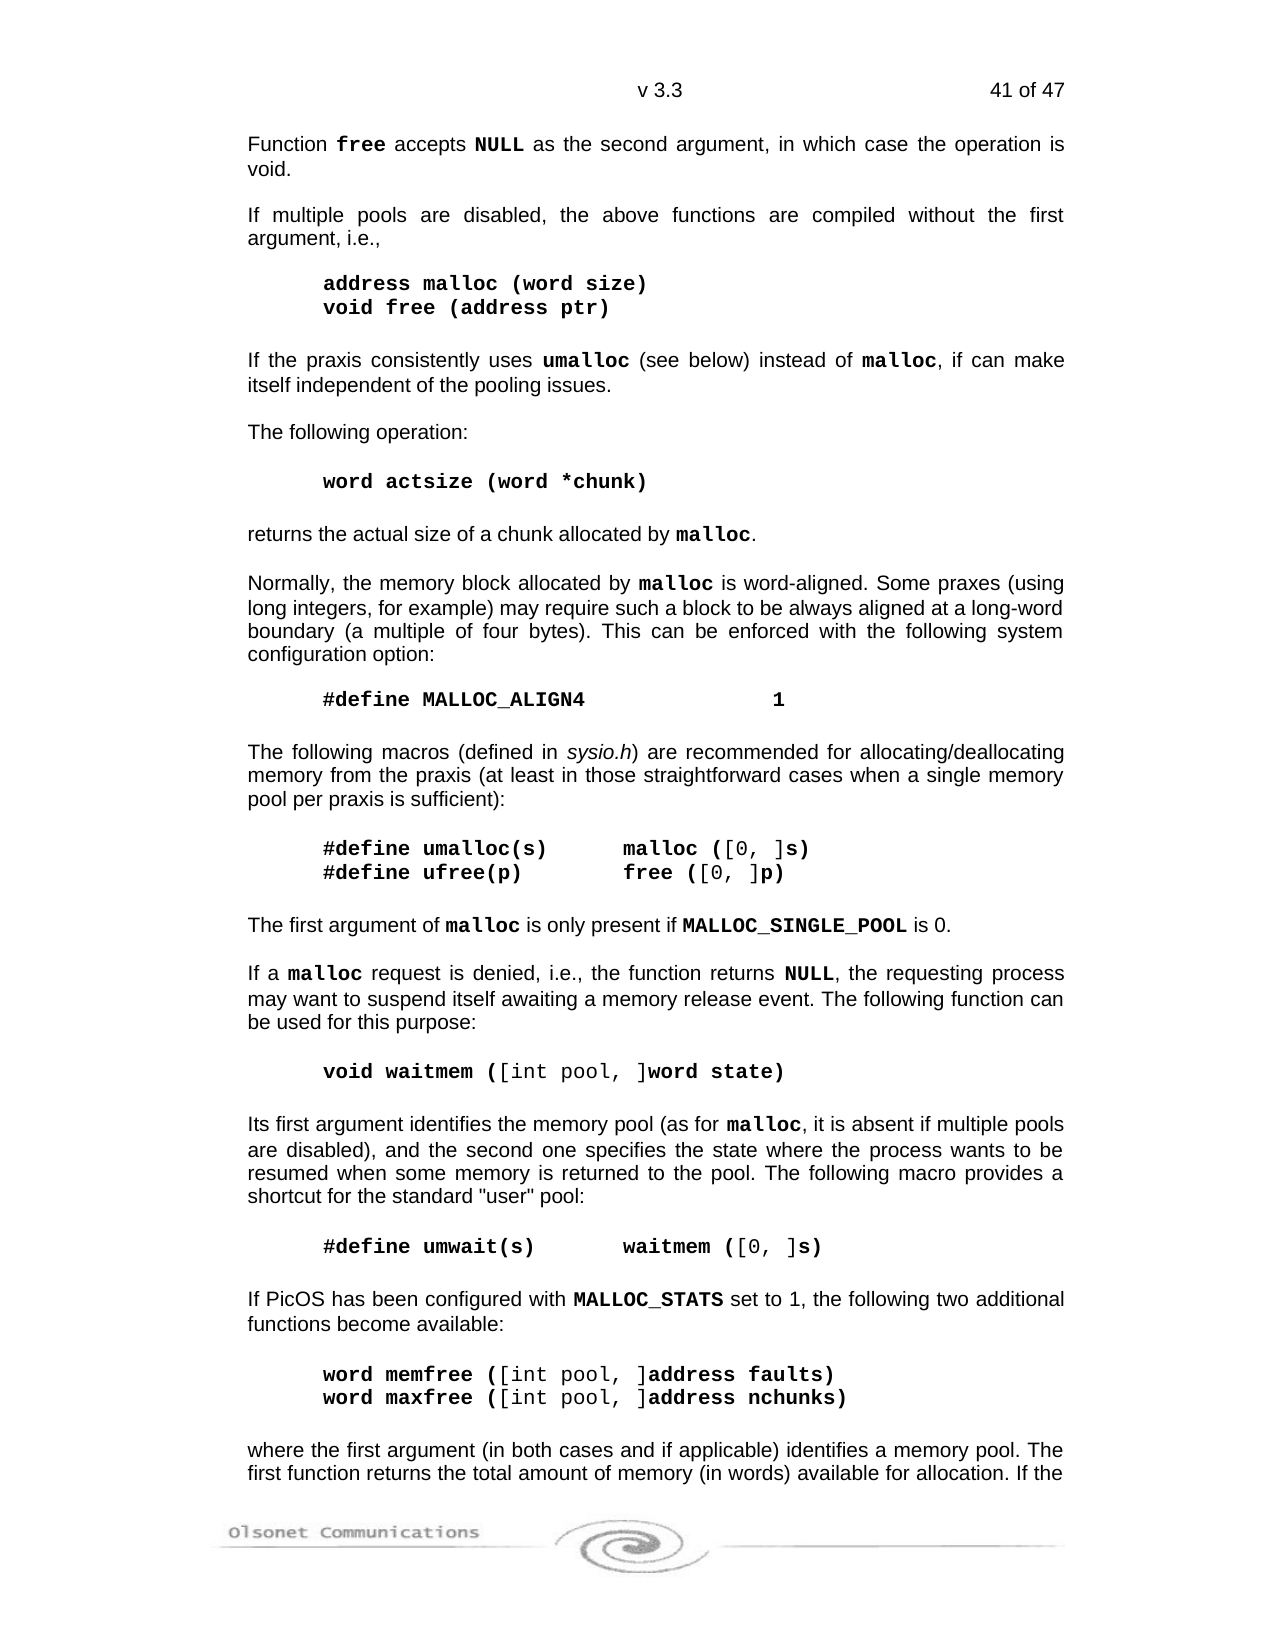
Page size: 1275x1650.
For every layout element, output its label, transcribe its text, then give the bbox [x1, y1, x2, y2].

text #define umwait(s) waitmem ([0, ]s) [248, 1236, 1065, 1259]
text If PicOS has been configured with MALLOC_STATS set to 1, the following two additional functions become available: [247, 1287, 1065, 1336]
text The following macros (defined in sysio.h) are recommended for allocating/deallocating memory from the praxis (at least in those straightforward cases when a single memory pool per praxis is sufficient): [247, 741, 1065, 811]
text word maxfree ([int pool, ]address nchunks) [248, 1387, 1065, 1411]
text #define umalloc(s) malloc ([0, ]s) [248, 838, 1065, 862]
text returns the actual size of a chunk allocated by malloc. [247, 523, 1065, 548]
text void waitmem ([int pool, ]word state) [248, 1061, 1065, 1085]
text Its first argument identifies the memory pool (as for malloc, it is absent if multiple pools are disabled), and the second one specifies the state where the process wants to be resumed when some memory is returned to the pool. The following macro provides a shortcut for the standard "user" pool: [247, 1113, 1065, 1208]
text The first argument of malloc is only present if MALLOC_SINGLE_POOL is 0. [247, 914, 1065, 939]
text #define MALLOC_ALIGN4 1 [247, 689, 1065, 713]
text word actsize (word *chunk) [248, 471, 1065, 495]
text where the first argument (in both cases and if applicable) identifies a memory pool. The first function returns the total amount of memory (in words) available for allocation. If the [247, 1439, 1065, 1485]
text If the praxis consistently uses umalloc (see below) instead of malloc, if can make itself independent of the pooling issues. [247, 349, 1065, 397]
text If a malloc request is denied, i.e., the function returns NULL, the requesting process may want to suspend itself awaiting a memory release event. The following function can be used for this purpose: [247, 962, 1065, 1033]
text The following operation: [247, 420, 1065, 443]
picture [210, 1504, 1065, 1596]
text void free (address ptr) [248, 297, 1065, 321]
text address malloc (word size) [248, 273, 1065, 297]
text word memfree ([int pool, ]address faults) [248, 1363, 1065, 1387]
text If multiple pools are disabled, the above functions are compiled without the first argument, i.e., [247, 204, 1065, 250]
text Function free accepts NULL as the second argument, in which case the operation is void. [247, 132, 1065, 181]
text #define ufree(p) free ([0, ]p) [248, 862, 1065, 886]
text Normally, the memory block allocated by malloc is word-aligned. Some praxes (using long integers, for example) may require such a block to be always aligned at a long-word boundary (a multiple of four bytes). This can be enforced with the following system configuration option: [247, 571, 1065, 666]
